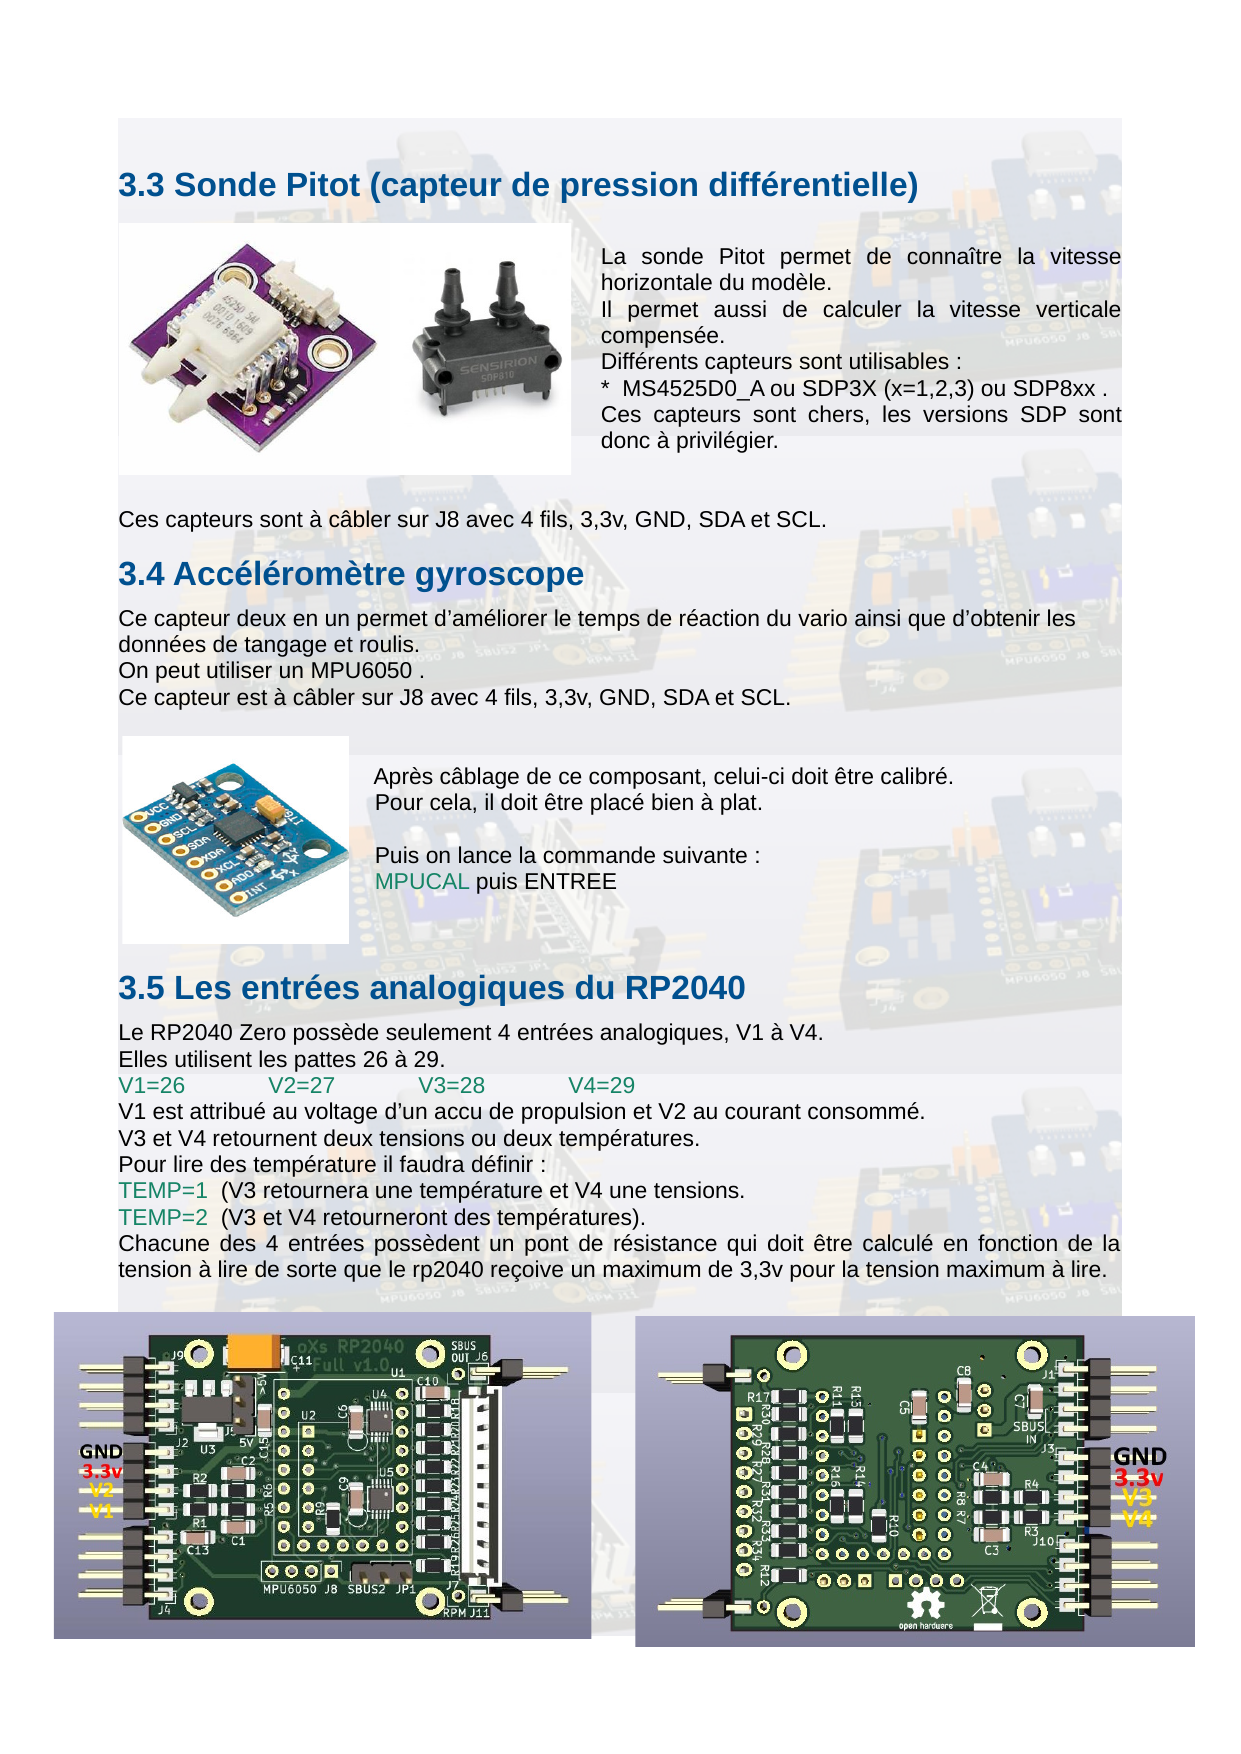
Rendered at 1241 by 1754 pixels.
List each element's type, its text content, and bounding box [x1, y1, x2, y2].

text Ces capteurs sont chers, les versions SDP sont donc à privilégier. [572, 401, 1122, 454]
text Chacune des 4 entrées possèdent un pont de résistance qui doit être calculé en fonction de la tension à lire de sorte que le rp2040 reçoive un maximum de 3,3v pour la tension maximum à lire. [118, 1230, 1122, 1283]
text Ces capteurs sont à câbler sur J8 avec 4 fils, 3,3v, GND, SDA et SCL. [118, 506, 1122, 533]
text Différents capteurs sont utilisables : [572, 348, 1122, 374]
text Pour lire des température il faudra définir : [118, 1151, 1122, 1177]
subtitle 3.3 Sonde Pitot (capteur de pression différentielle) [118, 165, 1122, 204]
picture [53, 1312, 592, 1639]
text V3 et V4 retournent deux tensions ou deux températures. [118, 1125, 1122, 1151]
text On peut utiliser un MPU6050 . [118, 657, 1122, 684]
subtitle 3.4 Accéléromètre gyroscope [118, 553, 1122, 592]
text TEMP=2 (V3 et V4 retourneront des températures). [118, 1204, 1122, 1230]
text MPUCAL puis ENTREE [349, 868, 1122, 894]
text Il permet aussi de calculer la vitesse verticale compensée. [572, 296, 1122, 348]
text La sonde Pitot permet de connaître la vitesse horizontale du modèle. [572, 243, 1122, 296]
text Le RP2040 Zero possède seulement 4 entrées analogiques, V1 à V4. [118, 1019, 1122, 1046]
text V1 est attribué au voltage d’un accu de propulsion et V2 au courant consommé. [118, 1098, 1122, 1125]
picture [122, 736, 349, 944]
text Ce capteur est à câbler sur J8 avec 4 fils, 3,3v, GND, SDA et SCL. [118, 684, 1122, 710]
picture [635, 1316, 1195, 1647]
text TEMP=1 (V3 retournera une température et V4 une tensions. [118, 1177, 1122, 1204]
text * MS4525D0_A ou SDP3X (x=1,2,3) ou SDP8xx . [572, 374, 1122, 401]
subtitle 3.5 Les entrées analogiques du RP2040 [118, 968, 1122, 1007]
text V1=26 V2=27 V3=28 V4=29 [118, 1072, 1122, 1098]
text Pour cela, il doit être placé bien à plat. [349, 789, 1122, 816]
text Ce capteur deux en un permet d’améliorer le temps de réaction du vario ainsi que d’obtenir les données de tangage et roulis. [118, 605, 1122, 657]
text Puis on lance la commande suivante : [349, 842, 1122, 868]
picture [118, 223, 572, 475]
text Elles utilisent les pattes 26 à 29. [118, 1046, 1122, 1072]
text Après câblage de ce composant, celui-ci doit être calibré. [349, 763, 1122, 789]
